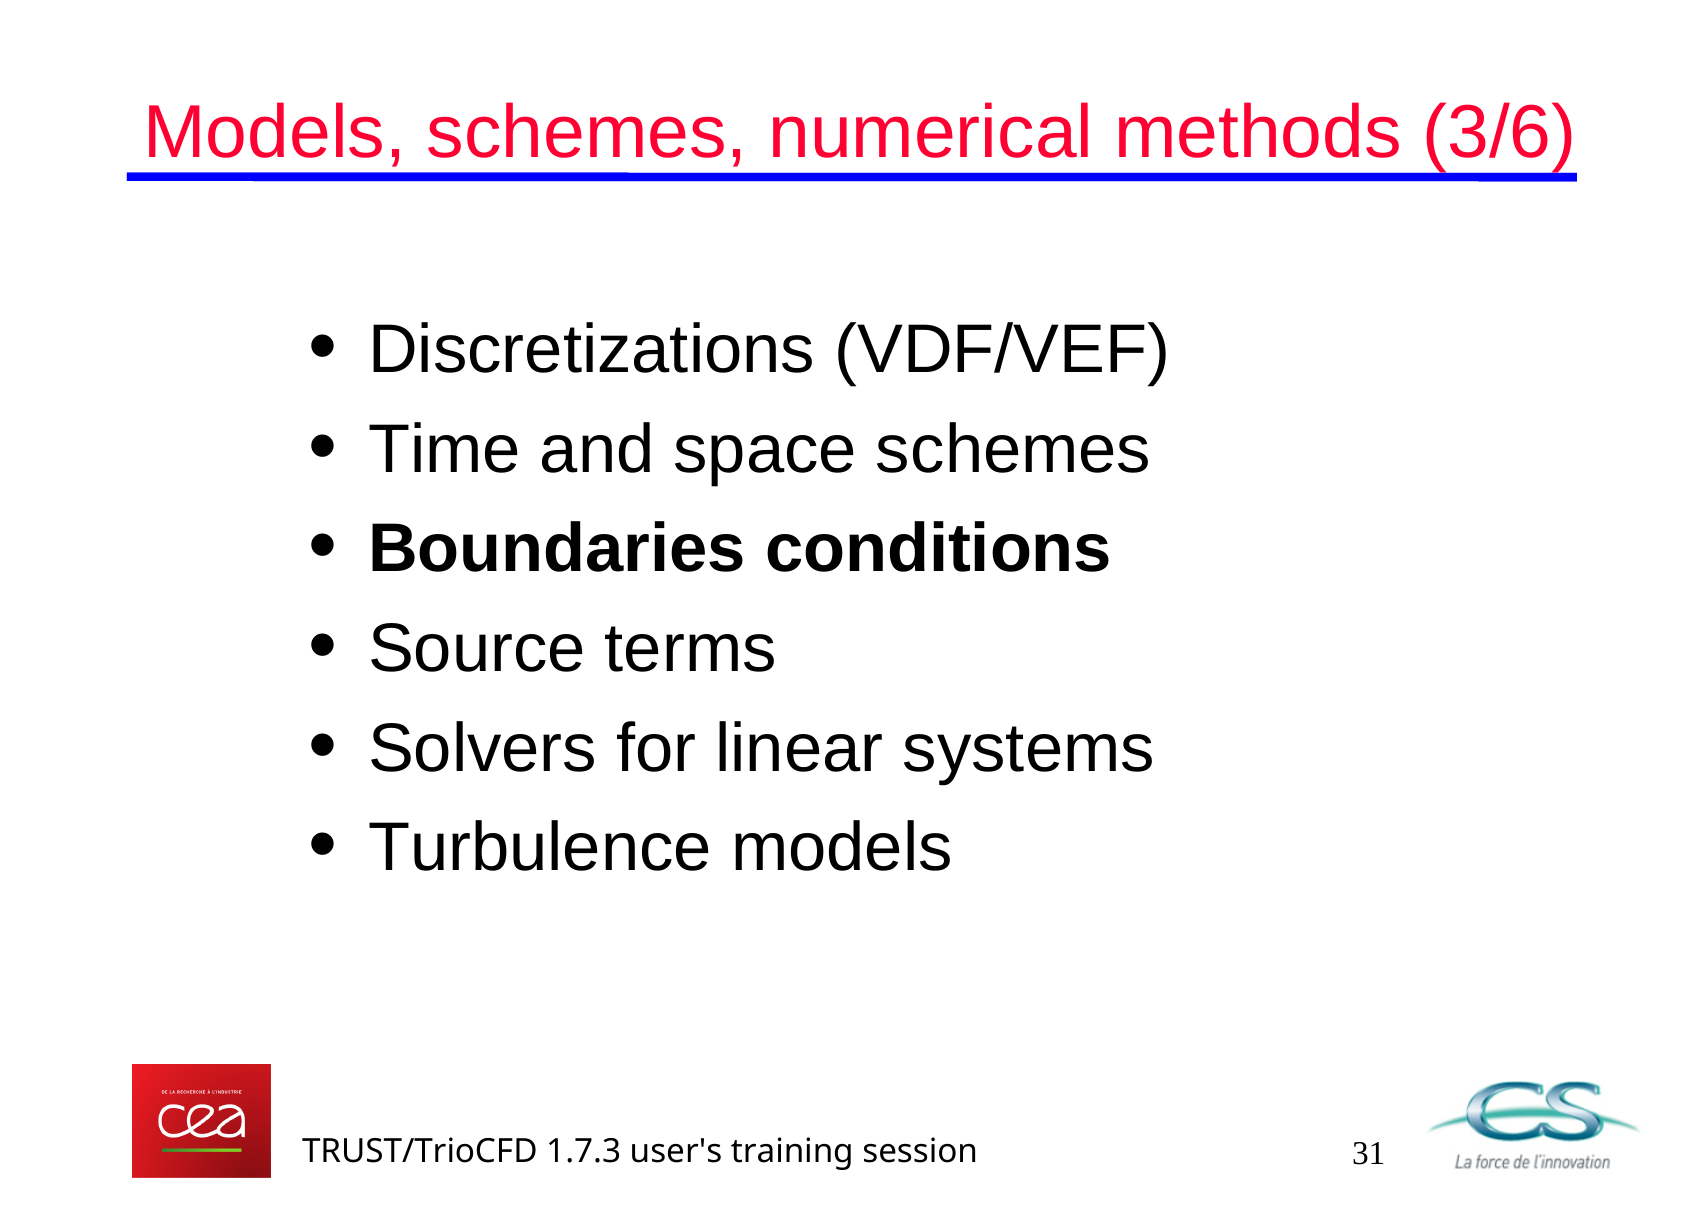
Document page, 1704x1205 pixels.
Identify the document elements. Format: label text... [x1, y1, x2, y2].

title Models, schemes, numerical methods (3/6) [127, 39, 1678, 215]
picture [132, 1064, 271, 1178]
list Discretizations (VDF/VEF) Time and space schemes Boundaries conditions Source terms Solvers for linear systems Turbulence models [293, 296, 1434, 908]
picture [1423, 1072, 1648, 1179]
